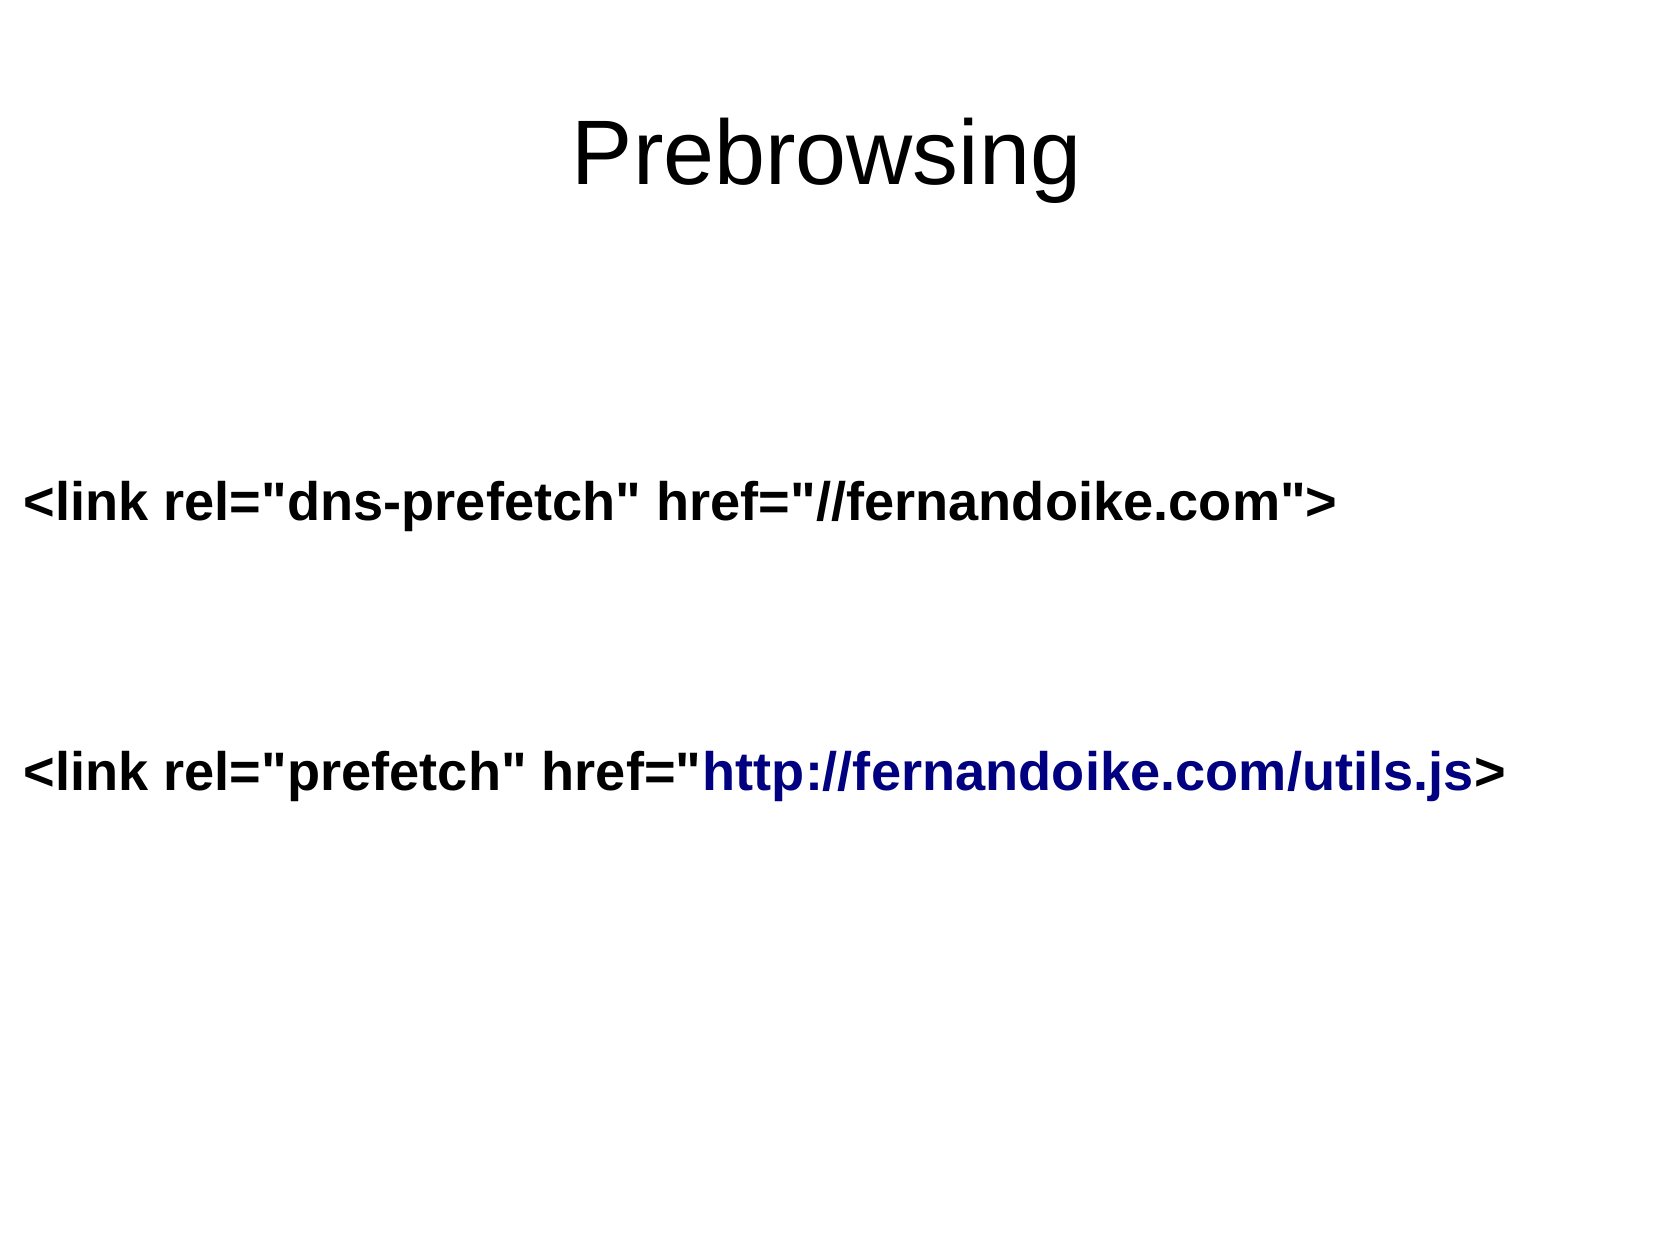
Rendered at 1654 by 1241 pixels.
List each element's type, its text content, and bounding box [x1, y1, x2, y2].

title Prebrowsing [82, 49, 1571, 212]
list <link rel="dns-prefetch" href="//fernandoike.com"> <link rel="prefetch" href="http://fernandoike.com/utils.js> [23, 212, 1654, 1241]
